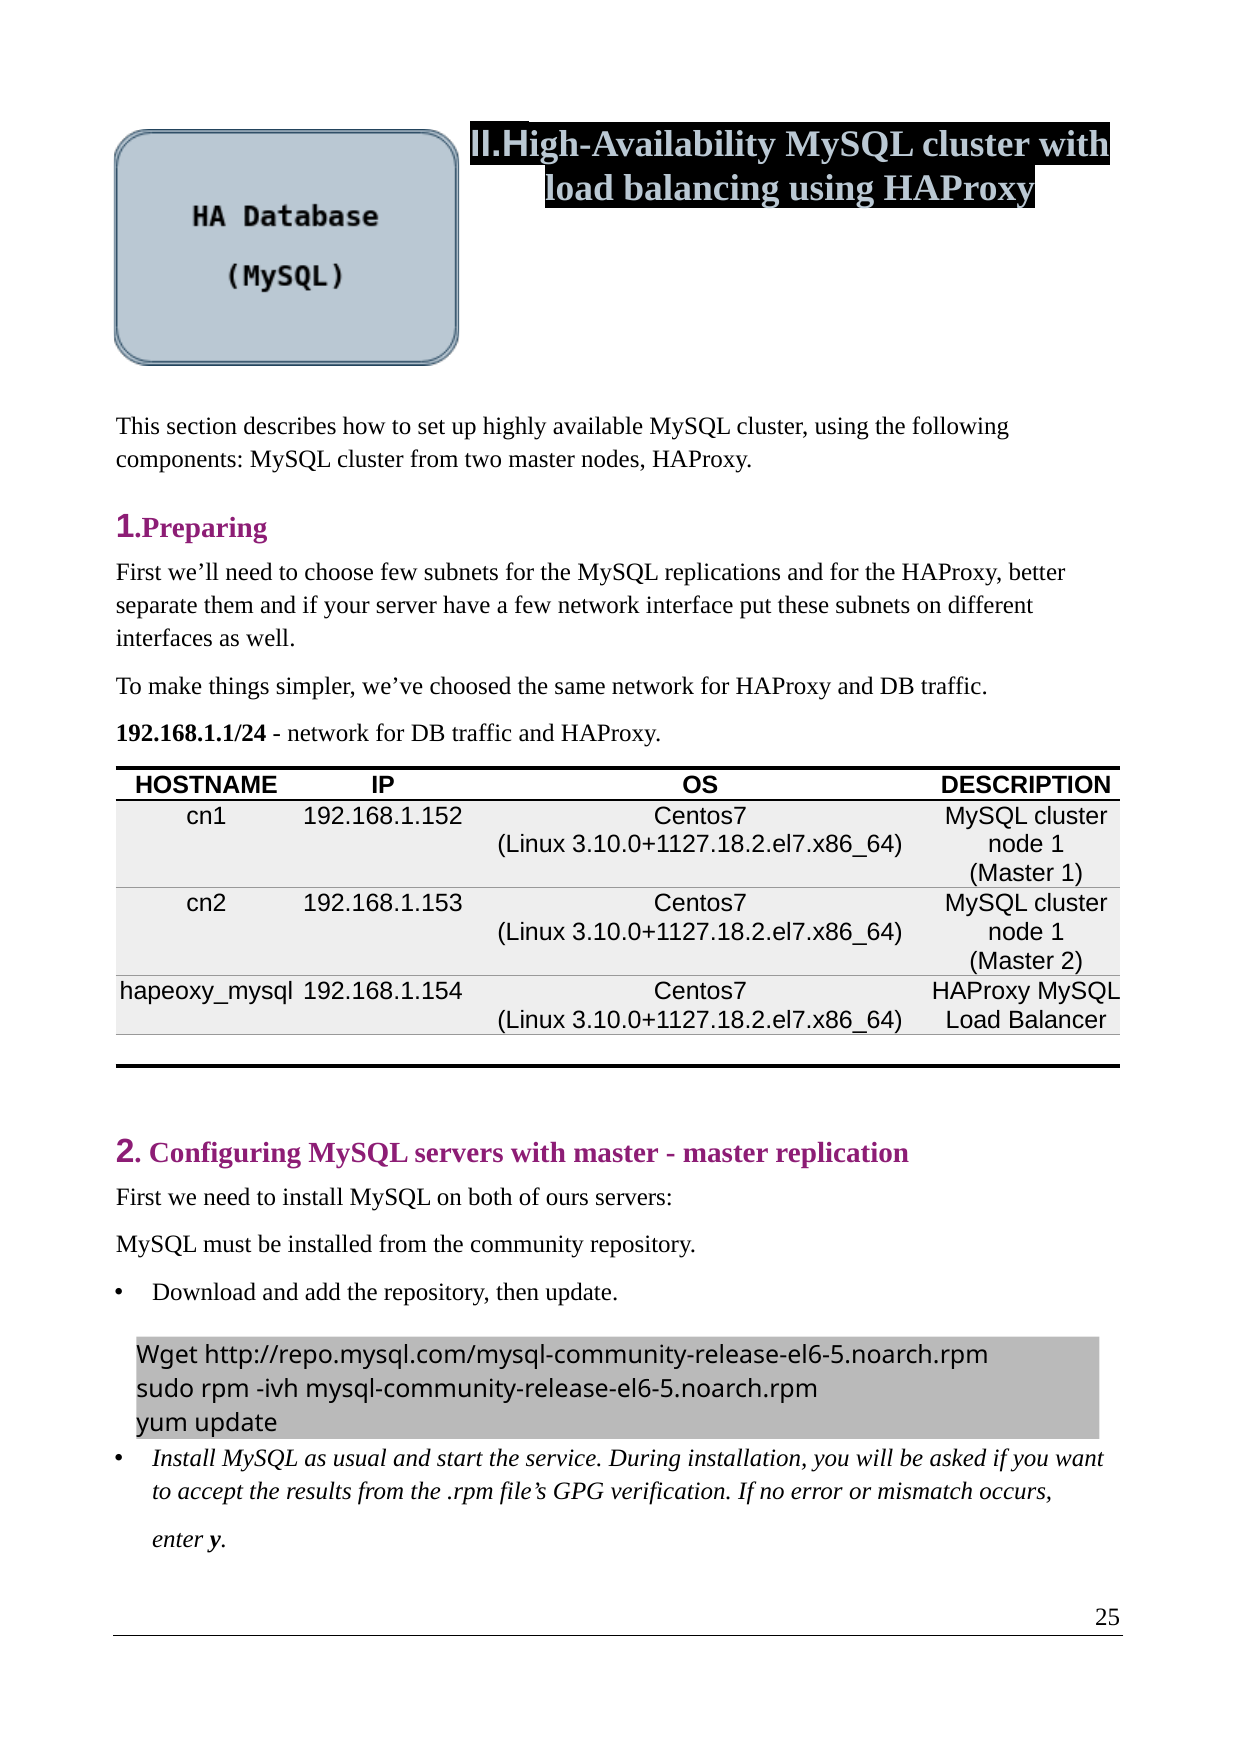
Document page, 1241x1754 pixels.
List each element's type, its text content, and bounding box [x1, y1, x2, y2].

table_cell [469, 1035, 932, 1064]
table_header OS [469, 770, 932, 799]
table_cell 192.168.1.153 [297, 888, 469, 975]
table_cell MySQL cluster node 1 (Master 2) [932, 888, 1120, 975]
table_cell hapeoxy_mysql [116, 976, 297, 1034]
table_cell [297, 1035, 469, 1064]
table_cell HAProxy MySQL Load Balancer [932, 976, 1120, 1034]
subtitle 2. Configuring MySQL servers with master - master replication [116, 1130, 1120, 1169]
list Download and add the repository, then update. [114, 1277, 1120, 1306]
table_cell 192.168.1.154 [297, 976, 469, 1034]
table_cell MySQL cluster node 1 (Master 1) [932, 801, 1120, 887]
table_header IP [297, 770, 469, 799]
picture [113, 129, 460, 366]
table_cell Centos7 (Linux 3.10.0+1127.18.2.el7.x86_64) [469, 801, 932, 887]
text This section describes how to set up highly available MySQL cluster, using the following components: MySQL cluster from two master nodes, HAProxy. [116, 411, 1120, 473]
text 192.168.1.1/24 - network for DB traffic and HAProxy. [116, 718, 1120, 747]
table_cell 192.168.1.152 [297, 801, 469, 887]
table_cell cn2 [116, 888, 297, 975]
table_cell cn1 [116, 801, 297, 887]
table_header DESCRIPTION [932, 770, 1120, 799]
text MySQL must be installed from the community repository. [116, 1229, 1120, 1258]
text To make things simpler, we’ve choosed the same network for HAProxy and DB traffic. [116, 671, 1120, 700]
table_cell Centos7 (Linux 3.10.0+1127.18.2.el7.x86_64) [469, 976, 932, 1034]
list enter y. [114, 1524, 1120, 1553]
subtitle II.High-Availability MySQL cluster with load balancing using HAProxy [116, 121, 1120, 208]
text First we need to install MySQL on both of ours servers: [116, 1182, 1120, 1210]
text First we’ll need to choose few subnets for the MySQL replications and for the HAProxy, better separate them and if your server have a few network interface put these subnets on different interfaces as well. [116, 557, 1120, 652]
table_cell Centos7 (Linux 3.10.0+1127.18.2.el7.x86_64) [469, 888, 932, 975]
table_cell [116, 1035, 297, 1064]
table_cell [932, 1035, 1120, 1064]
subtitle 1.Preparing [116, 506, 1120, 545]
list Install MySQL as usual and start the service. During installation, you will be asked if you want to accept the results from the .rpm file’s GPG verification. If no error or mismatch occurs, [114, 1443, 1120, 1505]
table_header HOSTNAME [116, 770, 297, 799]
